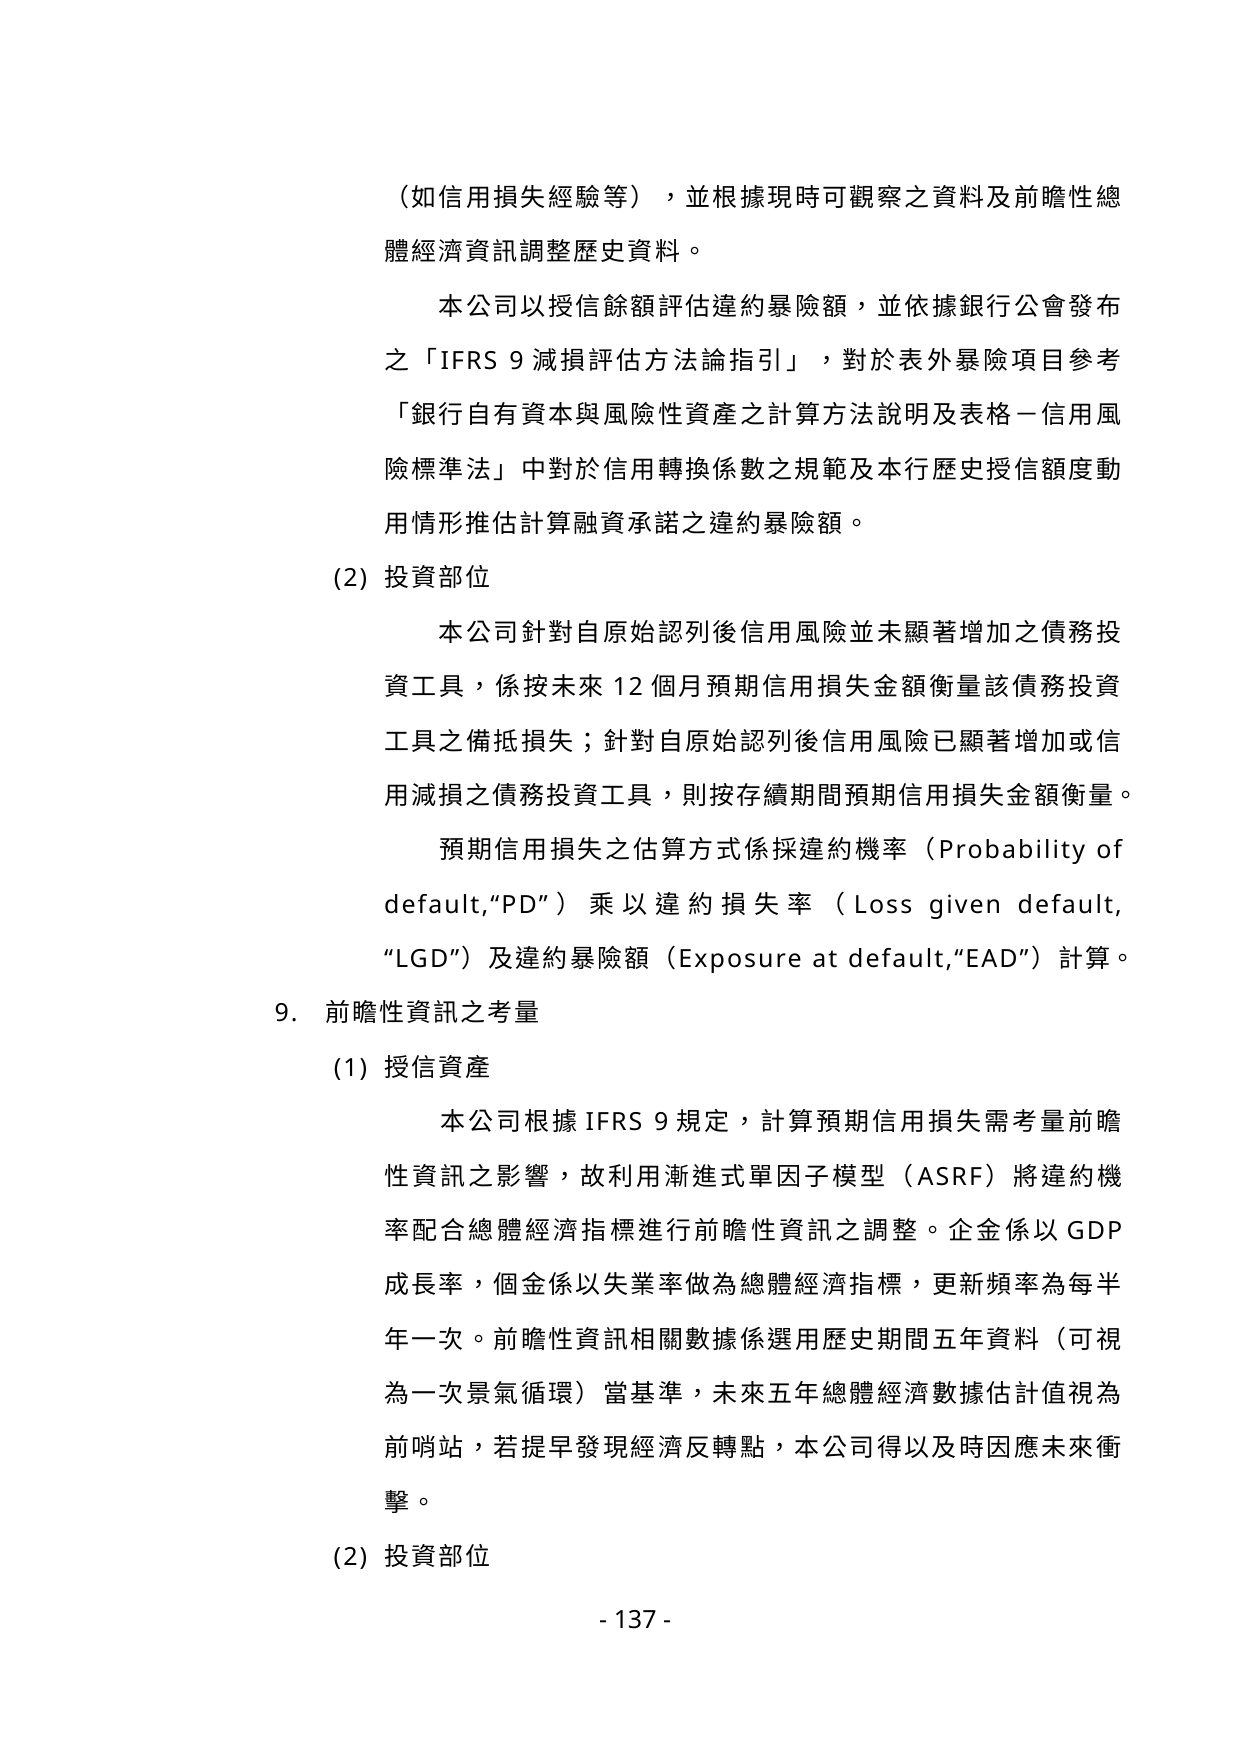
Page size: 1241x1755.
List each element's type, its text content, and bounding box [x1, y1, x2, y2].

text (2) 投資部位 [325, 558, 1122, 594]
text (1) 授信資產 [325, 1047, 1122, 1083]
text (2) 投資部位 [325, 1537, 1122, 1573]
text 本公司以授信餘額評估違約暴險額，並依據銀行公會發布之「IFRS 9減損評估方法論指引」，對於表外暴險項目參考「銀行自有資本與風險性資產之計算方法說明及表格－信用風險標準法」中對於信用轉換係數之規範及本行歷史授信額度動用情形推估計算融資承諾之違約暴險額。 [384, 286, 1122, 540]
text 預期信用損失之估算方式係採違約機率（Probability of default,“PD”）乘以違約損失率（Loss given default, “LGD”）及違約暴險額（Exposure at default,“EAD”）計算。 [384, 830, 1122, 975]
text （如信用損失經驗等），並根據現時可觀察之資料及前瞻性總體經濟資訊調整歷史資料。 [384, 177, 1122, 268]
text 本公司針對自原始認列後信用風險並未顯著增加之債務投資工具，係按未來12個月預期信用損失金額衡量該債務投資工具之備抵損失；針對自原始認列後信用風險已顯著增加或信用減損之債務投資工具，則按存續期間預期信用損失金額衡量。 [384, 612, 1122, 812]
text 本公司根據IFRS 9規定，計算預期信用損失需考量前瞻性資訊之影響，故利用漸進式單因子模型（ASRF）將違約機率配合總體經濟指標進行前瞻性資訊之調整。企金係以GDP成長率，個金係以失業率做為總體經濟指標，更新頻率為每半年一次。前瞻性資訊相關數據係選用歷史期間五年資料（可視為一次景氣循環）當基準，未來五年總體經濟數據估計值視為前哨站，若提早發現經濟反轉點，本公司得以及時因應未來衝擊。 [384, 1102, 1122, 1518]
text 9. 前瞻性資訊之考量 [266, 993, 1122, 1029]
